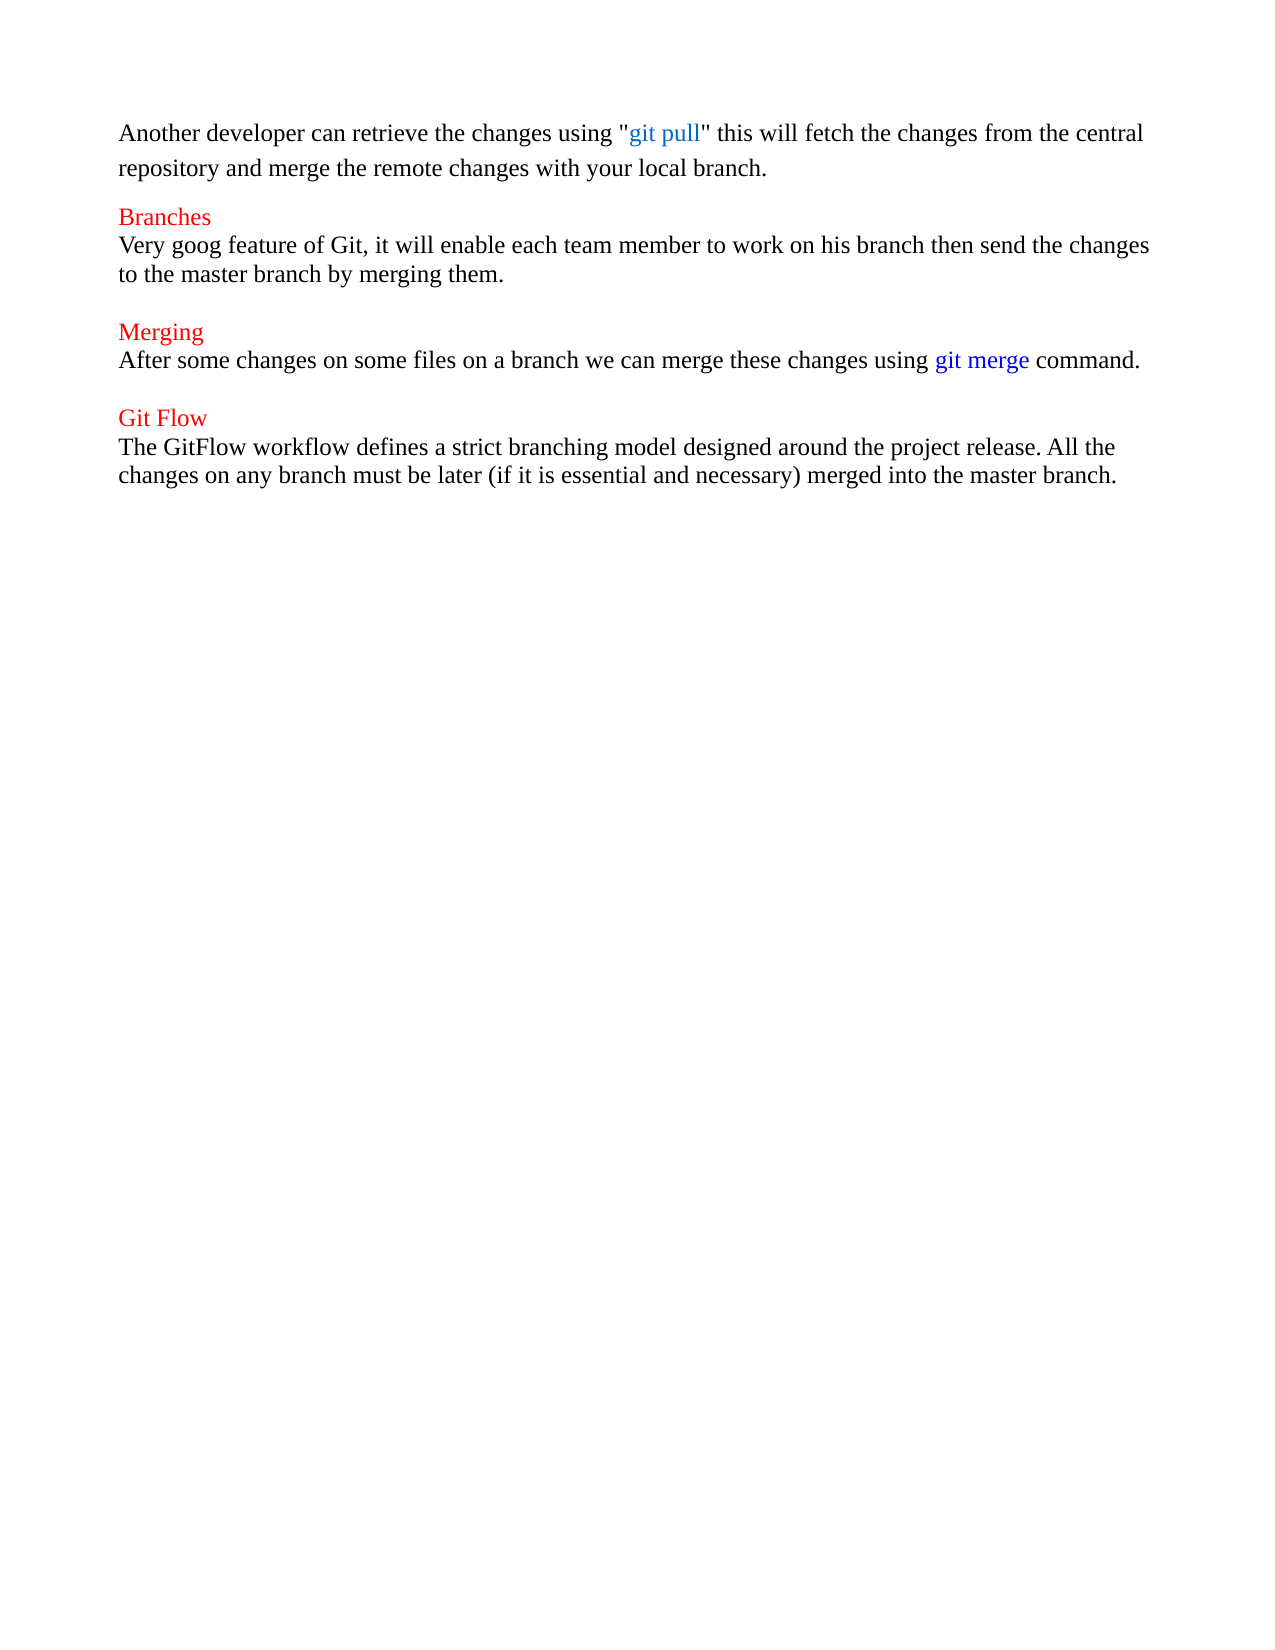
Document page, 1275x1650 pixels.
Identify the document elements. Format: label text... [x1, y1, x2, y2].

text The GitFlow workflow defines a strict branching model designed around the project release. All the changes on any branch must be later (if it is essential and necessary) merged into the master branch. [118, 432, 1157, 489]
text Another developer can retrieve the changes using "git pull" this will fetch the changes from the central repository and merge the remote changes with your local branch. [118, 118, 1157, 181]
text After some changes on some files on a branch we can merge these changes using git merge command. [118, 345, 1157, 374]
text Merging [118, 317, 1157, 345]
text Very goog feature of Git, it will enable each team member to work on his branch then send the changes to the master branch by merging them. [118, 230, 1157, 288]
text Git Flow [118, 403, 1157, 432]
text Branches [118, 202, 1157, 230]
